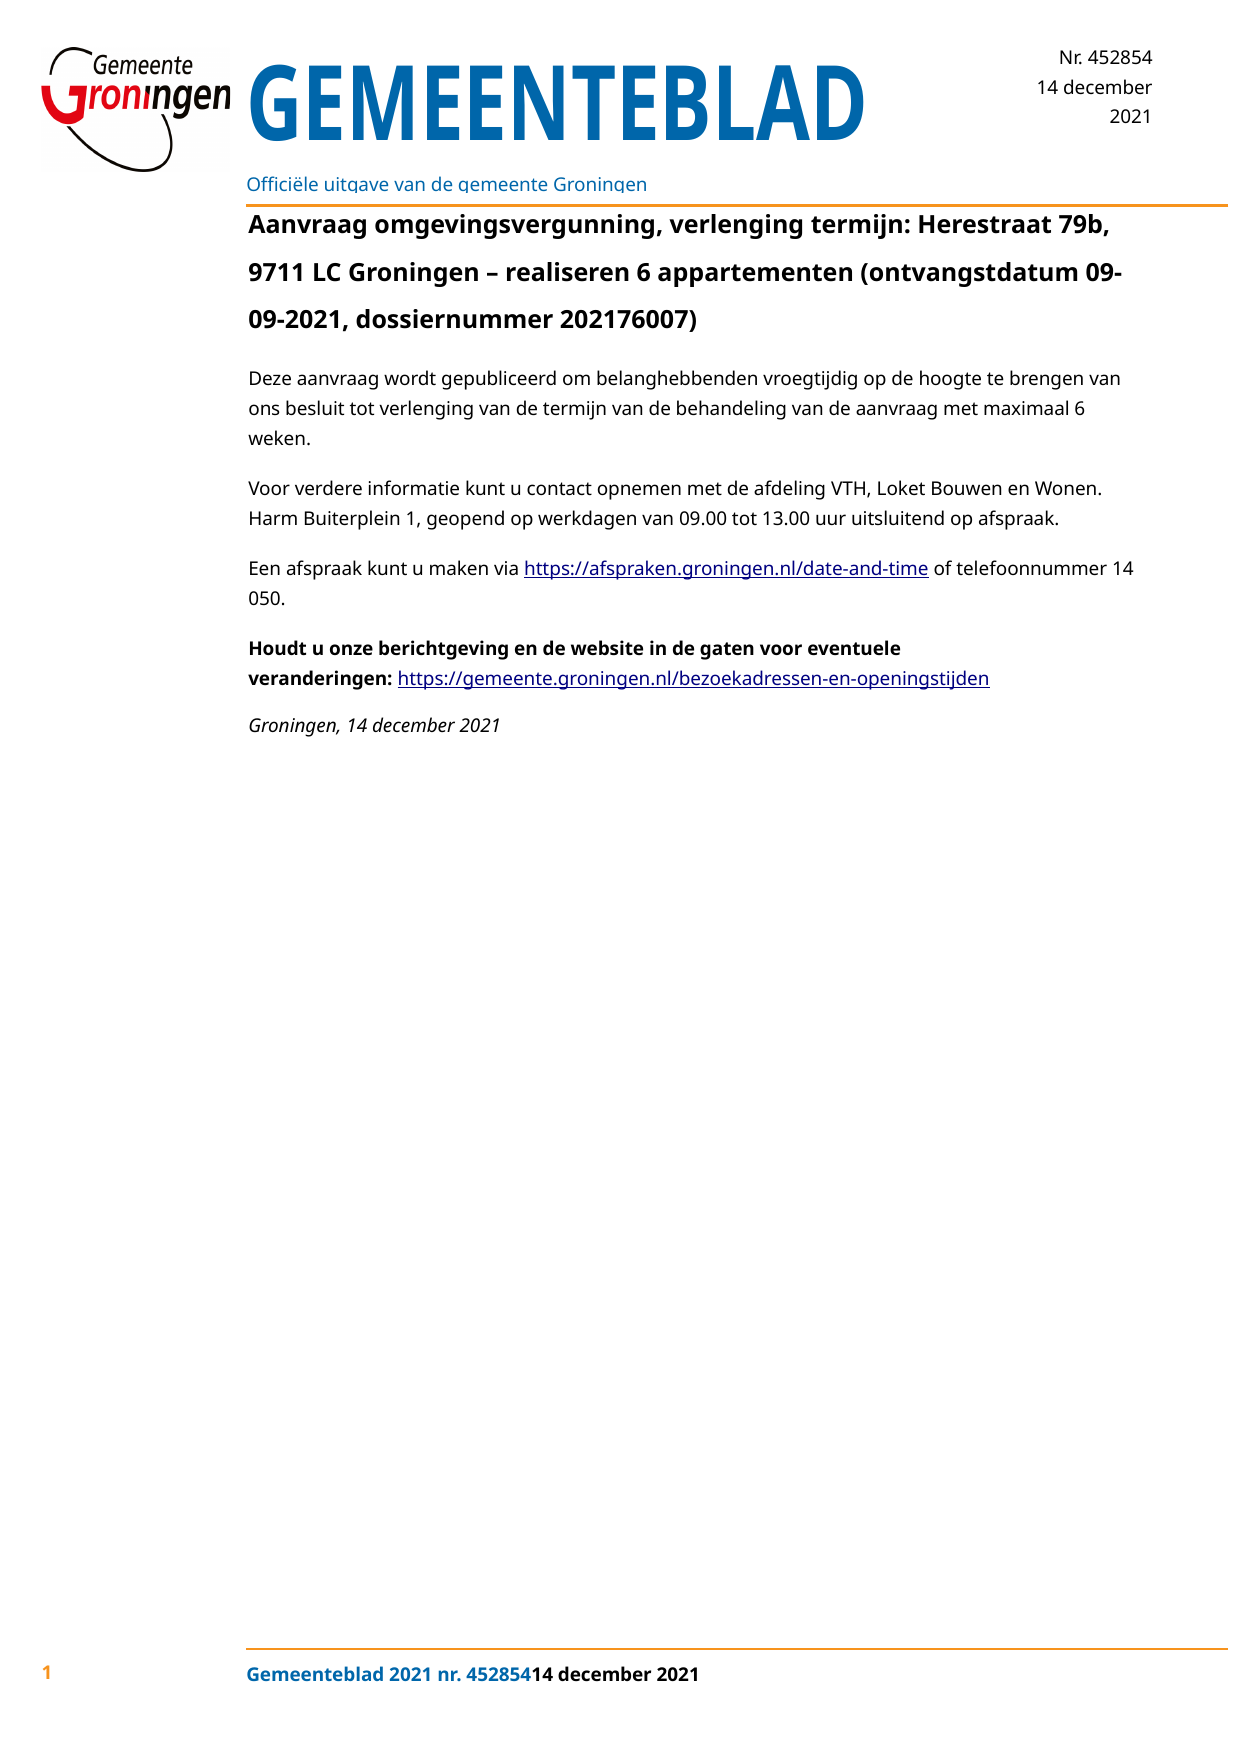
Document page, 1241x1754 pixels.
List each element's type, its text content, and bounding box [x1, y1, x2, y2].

text Aanvraag omgevingsvergunning, verlenging termijn: Herestraat 79b, 9711 LC Groningen – realiseren 6 appartementen (ontvangstdatum 09-09-2021, dossiernummer 202176007) [248, 207, 1152, 336]
text Een afspraak kunt u maken via https://afspraken.groningen.nl/date-and-time of telefoonnummer 14 050. [248, 555, 1152, 610]
text Houdt u onze berichtgeving en de website in de gaten voor eventuele veranderingen: https://gemeente.groningen.nl/bezoekadressen-en-openingstijden [248, 635, 1152, 690]
text Voor verdere informatie kunt u contact opnemen met de afdeling VTH, Loket Bouwen en Wonen. Harm Buiterplein 1, geopend op werkdagen van 09.00 tot 13.00 uur uitsluitend op afspraak. [248, 475, 1152, 530]
text Groningen, 14 december 2021 [248, 712, 1152, 738]
text Deze aanvraag wordt gepubliceerd om belanghebbenden vroegtijdig op de hoogte te brengen van ons besluit tot verlenging van de termijn van de behandeling van de aanvraag met maximaal 6 weken. [248, 366, 1152, 450]
picture [41, 47, 231, 172]
